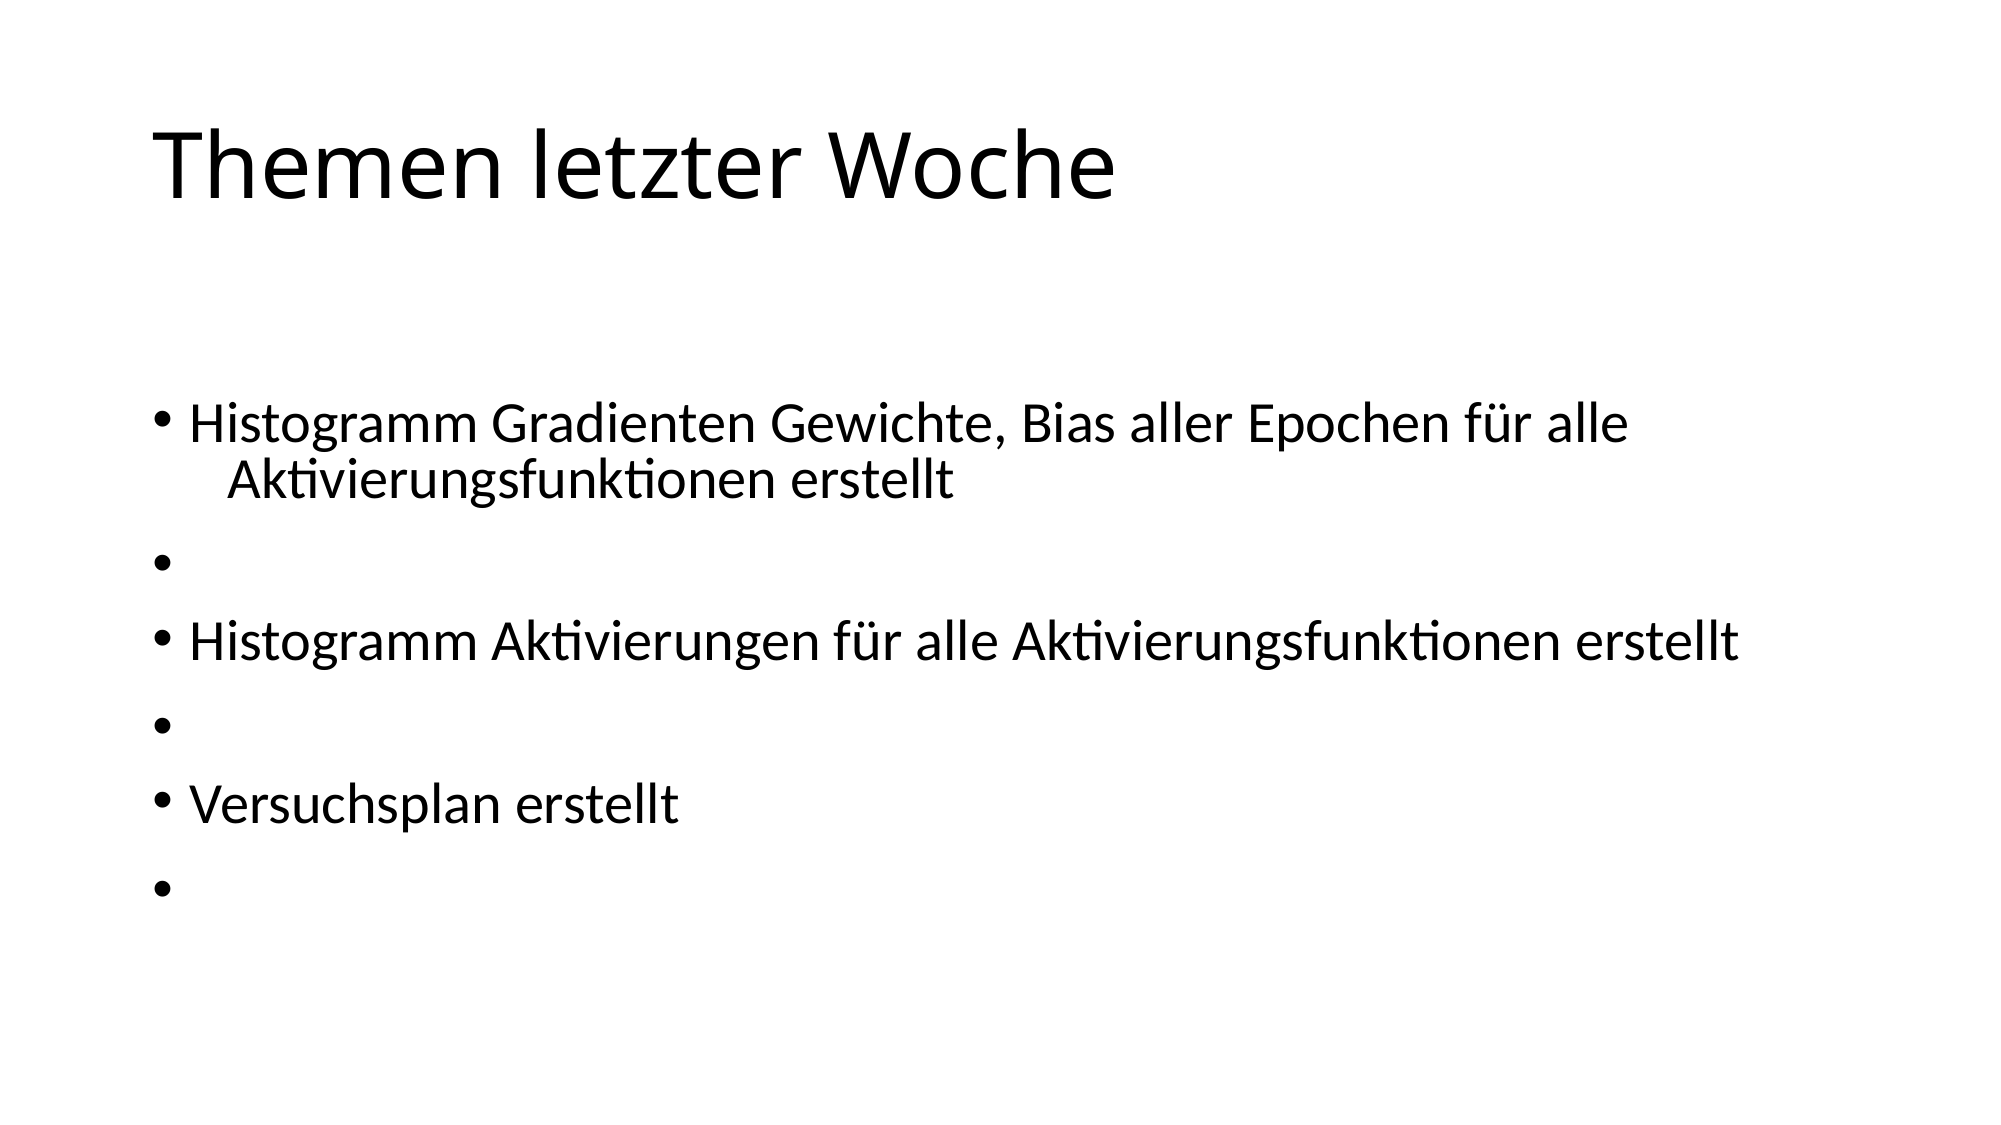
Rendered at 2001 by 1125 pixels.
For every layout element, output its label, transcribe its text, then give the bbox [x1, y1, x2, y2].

title Themen letzter Woche [137, 59, 1863, 278]
list Histogramm Gradienten Gewichte, Bias aller Epochen für alle Aktivierungsfunktionen erstellt Histogramm Aktivierungen für alle Aktivierungsfunktionen erstellt Versuchsplan erstellt [137, 299, 1863, 1014]
